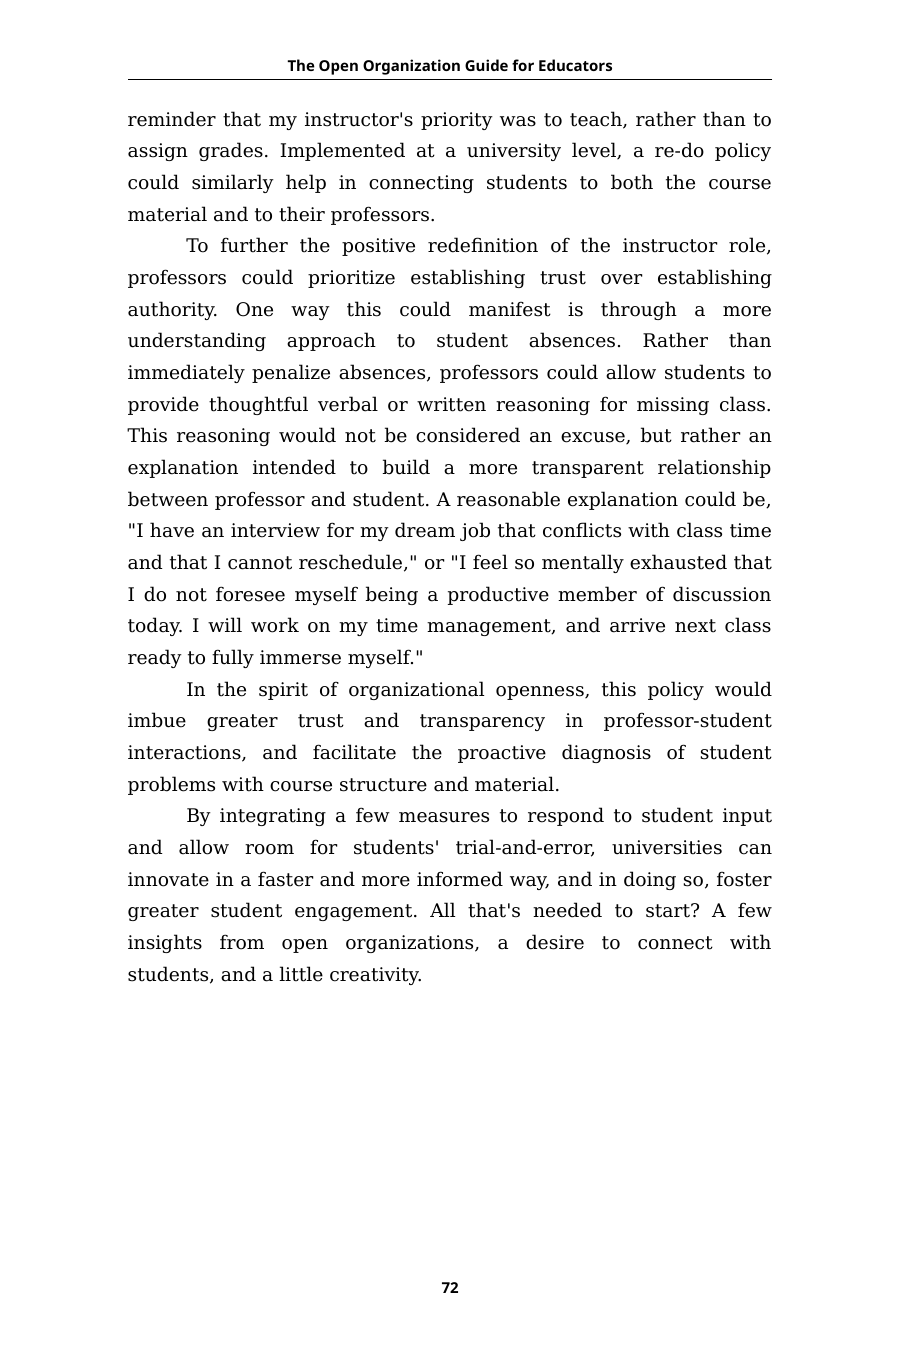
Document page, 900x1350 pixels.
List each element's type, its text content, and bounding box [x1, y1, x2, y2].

text reminder that my instructor's priority was to teach, rather than to assign grades. Implemented at a university level, a re-do policy could similarly help in connecting students to both the course material and to their professors. [127, 109, 772, 226]
text By integrating a few measures to respond to student input and allow room for students' trial-and-error, universities can innovate in a faster and more informed way, and in doing so, foster greater student engagement. All that's needed to start? A few insights from open organizations, a desire to connect with students, and a little creativity. [127, 805, 772, 986]
text To further the positive redefinition of the instructor role, professors could prioritize establishing trust over establishing authority. One way this could manifest is through a more understanding approach to student absences. Rather than immediately penalize absences, professors could allow students to provide thoughtful verbal or written reasoning for missing class. This reasoning would not be considered an excuse, but rather an explanation intended to build a more transparent relationship between professor and student. A reasonable explanation could be, "I have an interview for my dream job that conflicts with class time and that I cannot reschedule," or "I feel so mentally exhausted that I do not foresee myself being a productive member of discussion today. I will work on my time management, and arrive next class ready to fully immerse myself." [127, 235, 772, 669]
text In the spirit of organizational openness, this policy would imbue greater trust and transparency in professor-student interactions, and facilitate the proactive diagnosis of student problems with course structure and material. [127, 679, 772, 796]
